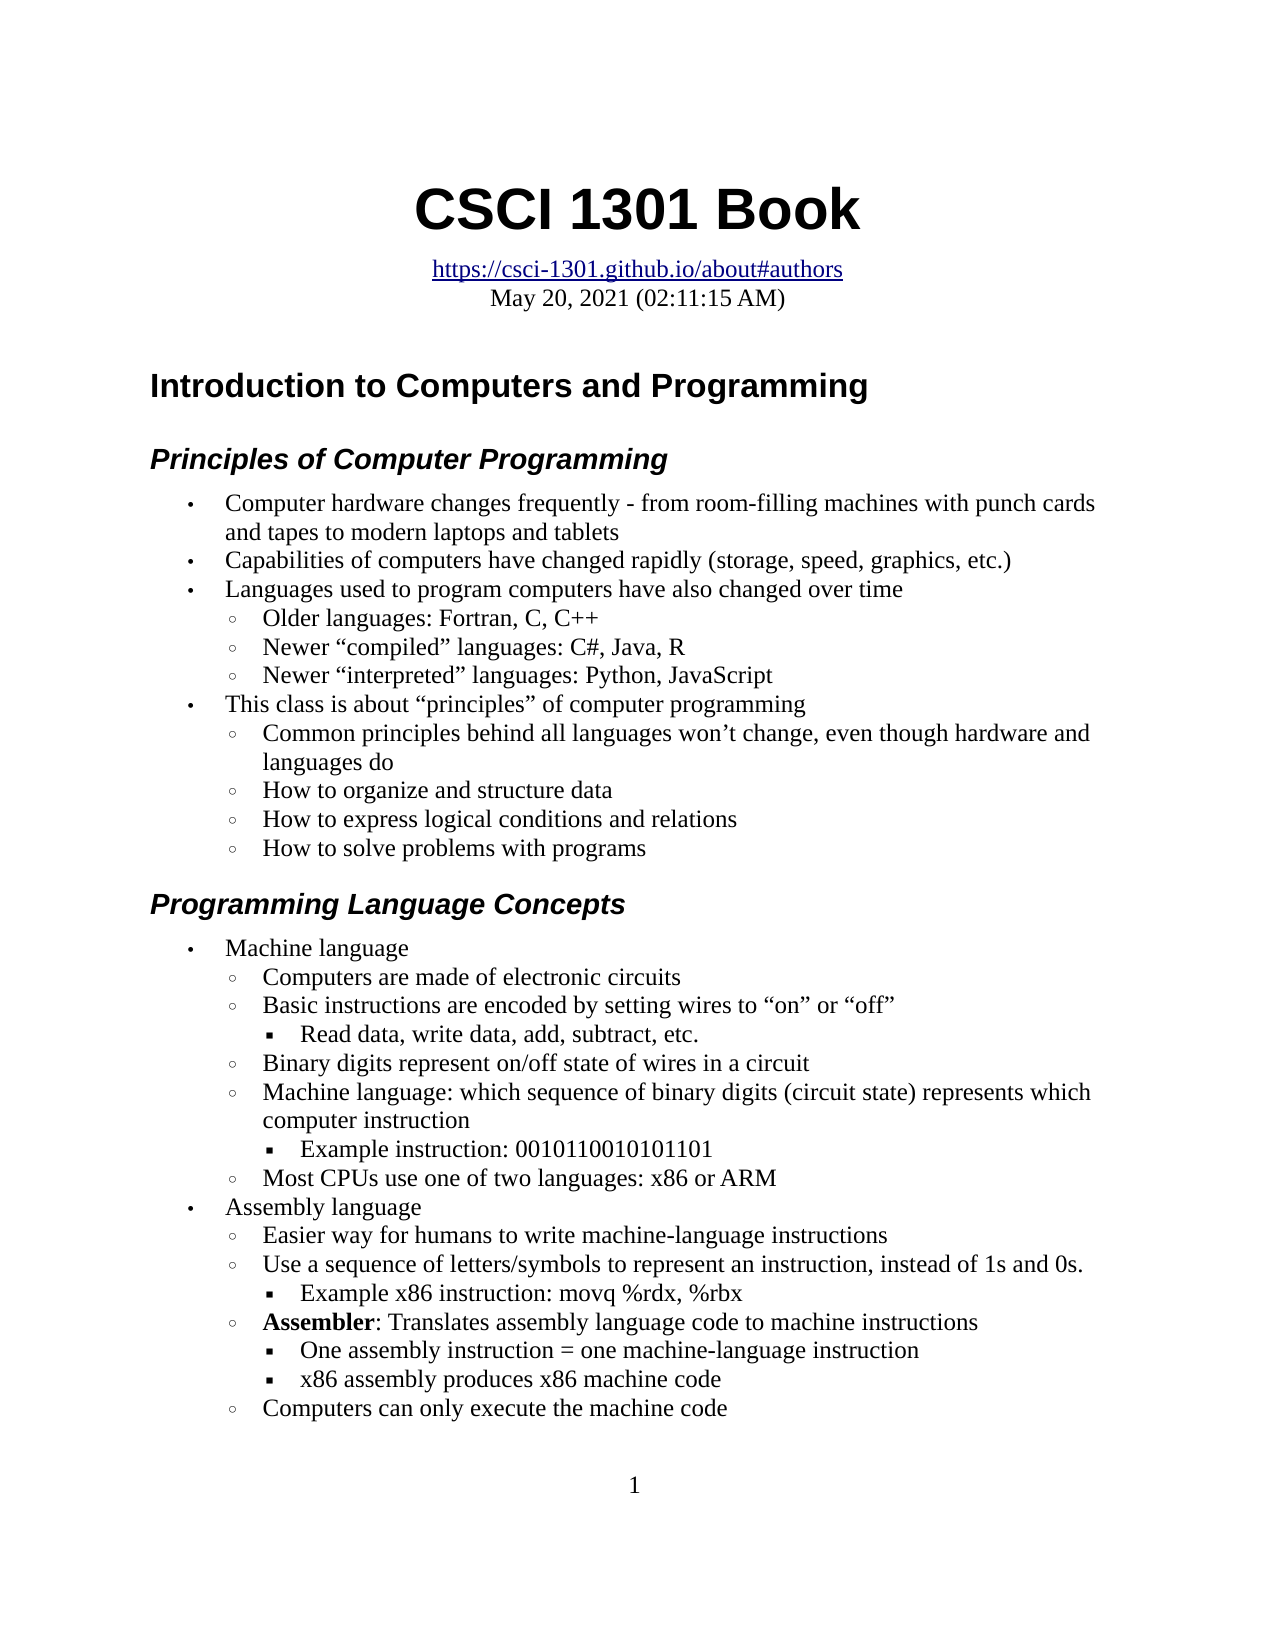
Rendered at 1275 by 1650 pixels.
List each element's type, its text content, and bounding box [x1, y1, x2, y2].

list Common principles behind all languages won’t change, even though hardware and languages do [225, 718, 1125, 776]
list Older languages: Fortran, C, C++ [225, 603, 1125, 632]
list Capabilities of computers have changed rapidly (storage, speed, graphics, etc.) [187, 546, 1125, 574]
list How to solve problems with programs [225, 833, 1125, 862]
subtitle Principles of Computer Programming [150, 442, 1125, 476]
list How to organize and structure data [225, 776, 1125, 804]
list Newer “compiled” languages: C#, Java, R [225, 632, 1125, 661]
list Binary digits represent on/off state of wires in a circuit [225, 1048, 1125, 1077]
list Computer hardware changes frequently - from room-filling machines with punch cards and tapes to modern laptops and tablets [187, 488, 1125, 546]
list Example x86 instruction: movq %rdx, %rbx [262, 1278, 1125, 1307]
list Computers are made of electronic circuits [225, 962, 1125, 990]
list Newer “interpreted” languages: Python, JavaScript [225, 661, 1125, 689]
list Machine language [187, 933, 1125, 962]
list One assembly instruction = one machine-language instruction [262, 1335, 1125, 1364]
list Read data, write data, add, subtract, etc. [262, 1019, 1125, 1048]
list Languages used to program computers have also changed over time [187, 574, 1125, 603]
list Easier way for humans to write machine-language instructions [225, 1220, 1125, 1249]
list x86 assembly produces x86 machine code [262, 1364, 1125, 1393]
list Assembly language [187, 1192, 1125, 1220]
list This class is about “principles” of computer programming [187, 689, 1125, 718]
text https://csci-1301.github.io/about#authors [150, 254, 1125, 283]
title CSCI 1301 Book [150, 175, 1125, 242]
subtitle Programming Language Concepts [150, 887, 1125, 920]
list Example instruction: 0010110010101101 [262, 1134, 1125, 1163]
list Use a sequence of letters/symbols to represent an instruction, instead of 1s and 0s. [225, 1249, 1125, 1278]
list Assembler: Translates assembly language code to machine instructions [225, 1307, 1125, 1335]
list Computers can only execute the machine code [225, 1393, 1125, 1422]
list Machine language: which sequence of binary digits (circuit state) represents which computer instruction [225, 1077, 1125, 1134]
subtitle Introduction to Computers and Programming [150, 366, 1125, 404]
list How to express logical conditions and relations [225, 804, 1125, 833]
list Basic instructions are encoded by setting wires to “on” or “off” [225, 990, 1125, 1019]
text May 20, 2021 (02:11:15 AM) [150, 283, 1125, 312]
list Most CPUs use one of two languages: x86 or ARM [225, 1163, 1125, 1192]
